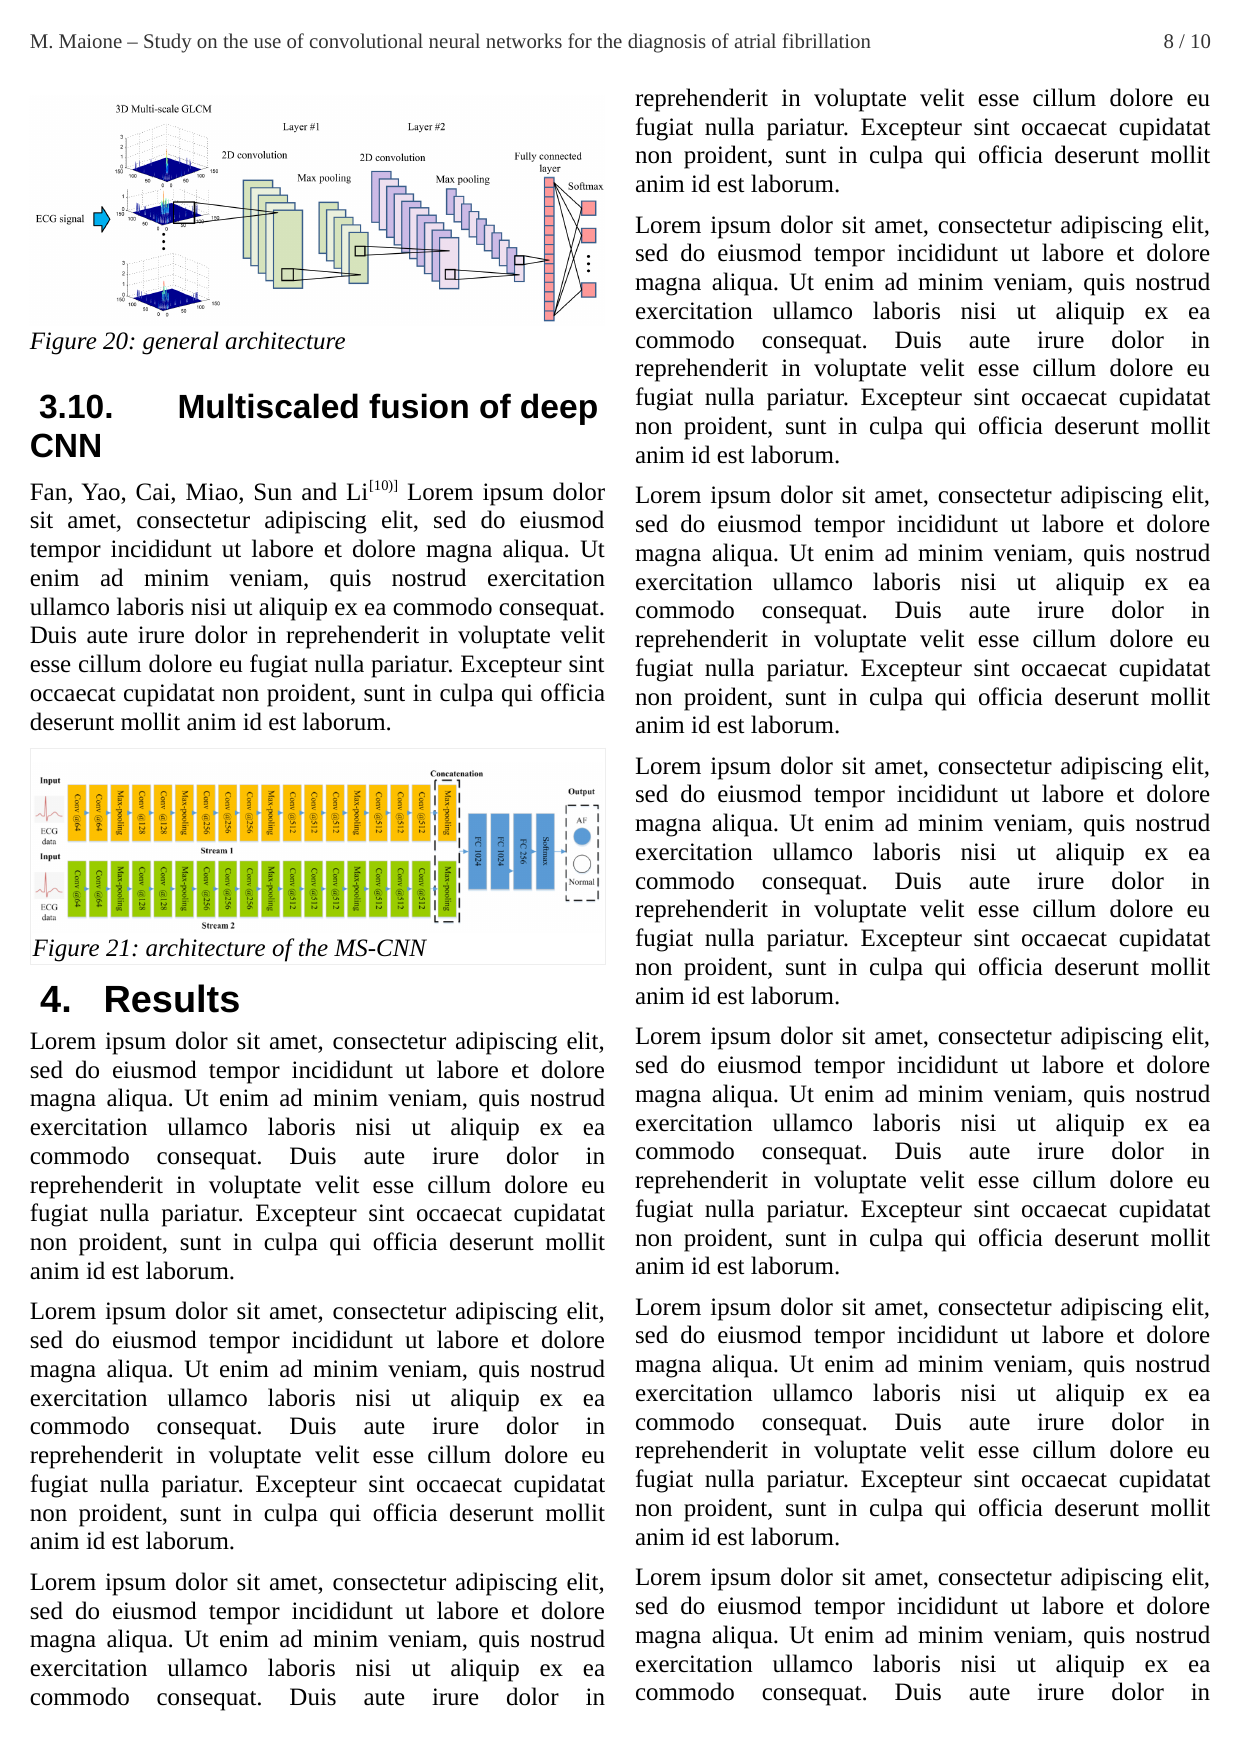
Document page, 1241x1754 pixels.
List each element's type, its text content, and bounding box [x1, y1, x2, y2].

subtitle Results [29, 976, 605, 1020]
text Lorem ipsum dolor sit amet, consectetur adipiscing elit, sed do eiusmod tempor incididunt ut labore et dolore magna aliqua. Ut enim ad minim veniam, quis nostrud exercitation ullamco laboris nisi ut aliquip ex ea commodo consequat. Duis aute irure dolor in reprehenderit in voluptate velit esse cillum dolore eu fugiat nulla pariatur. Excepteur sint occaecat cupidatat non proident, sunt in culpa qui officia deserunt mollit anim id est laborum. [635, 1292, 1211, 1551]
text Lorem ipsum dolor sit amet, consectetur adipiscing elit, sed do eiusmod tempor incididunt ut labore et dolore magna aliqua. Ut enim ad minim veniam, quis nostrud exercitation ullamco laboris nisi ut aliquip ex ea commodo consequat. Duis aute irure dolor in reprehenderit in voluptate velit esse cillum dolore eu fugiat nulla pariatur. Excepteur sint occaecat cupidatat non proident, sunt in culpa qui officia deserunt mollit anim id est laborum. [29, 1026, 605, 1285]
picture [32, 762, 603, 933]
text Lorem ipsum dolor sit amet, consectetur adipiscing elit, sed do eiusmod tempor incididunt ut labore et dolore magna aliqua. Ut enim ad minim veniam, quis nostrud exercitation ullamco laboris nisi ut aliquip ex ea commodo consequat. Duis aute irure dolor in [635, 1562, 1211, 1706]
text Fan, Yao, Cai, Miao, Sun and Li[10] Lorem ipsum dolor sit amet, consectetur adipiscing elit, sed do eiusmod tempor incididunt ut labore et dolore magna aliqua. Ut enim ad minim veniam, quis nostrud exercitation ullamco laboris nisi ut aliquip ex ea commodo consequat. Duis aute irure dolor in reprehenderit in voluptate velit esse cillum dolore eu fugiat nulla pariatur. Excepteur sint occaecat cupidatat non proident, sunt in culpa qui officia deserunt mollit anim id est laborum. [29, 477, 605, 736]
text reprehenderit in voluptate velit esse cillum dolore eu fugiat nulla pariatur. Excepteur sint occaecat cupidatat non proident, sunt in culpa qui officia deserunt mollit anim id est laborum. [635, 83, 1211, 198]
picture [29, 95, 606, 326]
text Lorem ipsum dolor sit amet, consectetur adipiscing elit, sed do eiusmod tempor incididunt ut labore et dolore magna aliqua. Ut enim ad minim veniam, quis nostrud exercitation ullamco laboris nisi ut aliquip ex ea commodo consequat. Duis aute irure dolor in reprehenderit in voluptate velit esse cillum dolore eu fugiat nulla pariatur. Excepteur sint occaecat cupidatat non proident, sunt in culpa qui officia deserunt mollit anim id est laborum. [635, 1021, 1211, 1280]
text Figure 20: general architecture [29, 326, 605, 354]
text Lorem ipsum dolor sit amet, consectetur adipiscing elit, sed do eiusmod tempor incididunt ut labore et dolore magna aliqua. Ut enim ad minim veniam, quis nostrud exercitation ullamco laboris nisi ut aliquip ex ea commodo consequat. Duis aute irure dolor in reprehenderit in voluptate velit esse cillum dolore eu fugiat nulla pariatur. Excepteur sint occaecat cupidatat non proident, sunt in culpa qui officia deserunt mollit anim id est laborum. [29, 1296, 605, 1555]
text Figure 21: architecture of the MS-CNN [32, 933, 602, 962]
text Lorem ipsum dolor sit amet, consectetur adipiscing elit, sed do eiusmod tempor incididunt ut labore et dolore magna aliqua. Ut enim ad minim veniam, quis nostrud exercitation ullamco laboris nisi ut aliquip ex ea commodo consequat. Duis aute irure dolor in reprehenderit in voluptate velit esse cillum dolore eu fugiat nulla pariatur. Excepteur sint occaecat cupidatat non proident, sunt in culpa qui officia deserunt mollit anim id est laborum. [635, 210, 1211, 468]
subtitle Multiscaled fusion of deep CNN [29, 387, 605, 464]
text Lorem ipsum dolor sit amet, consectetur adipiscing elit, sed do eiusmod tempor incididunt ut labore et dolore magna aliqua. Ut enim ad minim veniam, quis nostrud exercitation ullamco laboris nisi ut aliquip ex ea commodo consequat. Duis aute irure dolor in reprehenderit in voluptate velit esse cillum dolore eu fugiat nulla pariatur. Excepteur sint occaecat cupidatat non proident, sunt in culpa qui officia deserunt mollit anim id est laborum. [635, 480, 1211, 739]
text Lorem ipsum dolor sit amet, consectetur adipiscing elit, sed do eiusmod tempor incididunt ut labore et dolore magna aliqua. Ut enim ad minim veniam, quis nostrud exercitation ullamco laboris nisi ut aliquip ex ea commodo consequat. Duis aute irure dolor in [29, 1567, 605, 1711]
text Lorem ipsum dolor sit amet, consectetur adipiscing elit, sed do eiusmod tempor incididunt ut labore et dolore magna aliqua. Ut enim ad minim veniam, quis nostrud exercitation ullamco laboris nisi ut aliquip ex ea commodo consequat. Duis aute irure dolor in reprehenderit in voluptate velit esse cillum dolore eu fugiat nulla pariatur. Excepteur sint occaecat cupidatat non proident, sunt in culpa qui officia deserunt mollit anim id est laborum. [635, 751, 1211, 1009]
